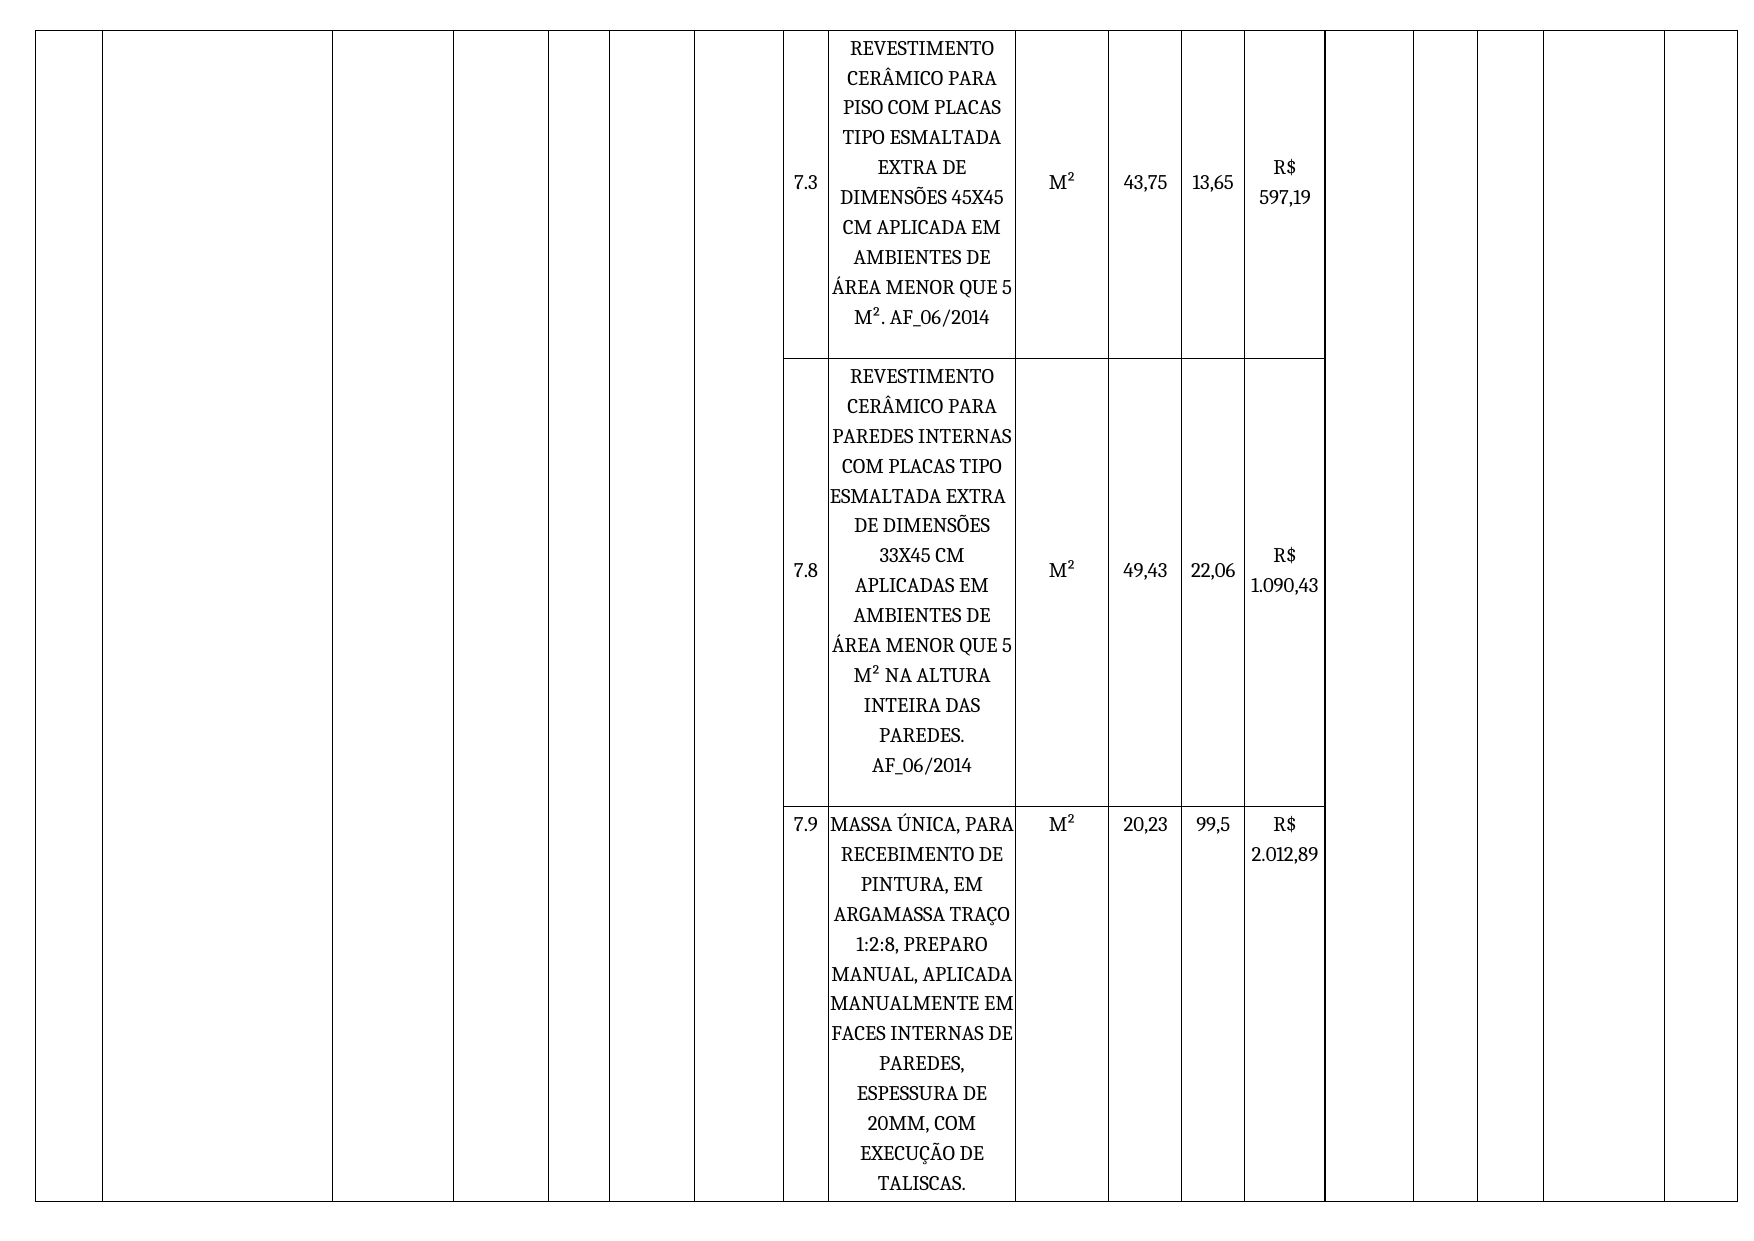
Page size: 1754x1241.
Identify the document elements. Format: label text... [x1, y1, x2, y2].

table_cell [610, 31, 694, 1201]
table_cell M² [1016, 31, 1108, 358]
table_cell M² [1016, 807, 1108, 1201]
table_cell R$ 597,19 [1245, 31, 1324, 358]
table_cell 99,5 [1182, 807, 1244, 1201]
table_cell [549, 31, 609, 1201]
table_cell M² [1016, 359, 1108, 806]
table_cell [103, 31, 332, 1201]
table_cell 22,06 [1182, 359, 1244, 806]
table_cell 13,65 [1182, 31, 1244, 358]
table_cell 43,75 [1109, 31, 1181, 358]
table_cell REVESTIMENTO CERÂMICO PARA PAREDES INTERNAS COM PLACAS TIPO ESMALTADA EXTRA DE DIMENSÕES 33X45 CM APLICADAS EM AMBIENTES DE ÁREA MENOR QUE 5 M² NA ALTURA INTEIRA DAS PAREDES. AF_06/2014 [829, 359, 1015, 806]
table_cell 20,23 [1109, 807, 1181, 1201]
table_cell [333, 31, 453, 1201]
table_cell R$ 1.090,43 [1245, 359, 1324, 806]
table_cell REVESTIMENTO CERÂMICO PARA PISO COM PLACAS TIPO ESMALTADA EXTRA DE DIMENSÕES 45X45 CM APLICADA EM AMBIENTES DE ÁREA MENOR QUE 5 M². AF_06/2014 [829, 31, 1015, 358]
table_cell [454, 31, 548, 1201]
table_cell [1544, 31, 1664, 1201]
table_cell 7.9 [784, 807, 828, 1201]
table_cell [1478, 31, 1543, 1201]
table_cell [1326, 31, 1413, 1201]
table_cell [1414, 31, 1477, 1201]
table_cell 7.3 [784, 31, 828, 358]
table_cell [1665, 31, 1737, 1201]
table_cell [36, 31, 102, 1201]
table_cell [695, 31, 783, 1201]
table_cell R$ 2.012,89 [1245, 807, 1324, 1201]
table_cell MASSA ÚNICA, PARA RECEBIMENTO DE PINTURA, EM ARGAMASSA TRAÇO 1:2:8, PREPARO MANUAL, APLICADA MANUALMENTE EM FACES INTERNAS DE PAREDES, ESPESSURA DE 20MM, COM EXECUÇÃO DE TALISCAS. [829, 807, 1015, 1201]
table_cell 49,43 [1109, 359, 1181, 806]
table_cell 7.8 [784, 359, 828, 806]
